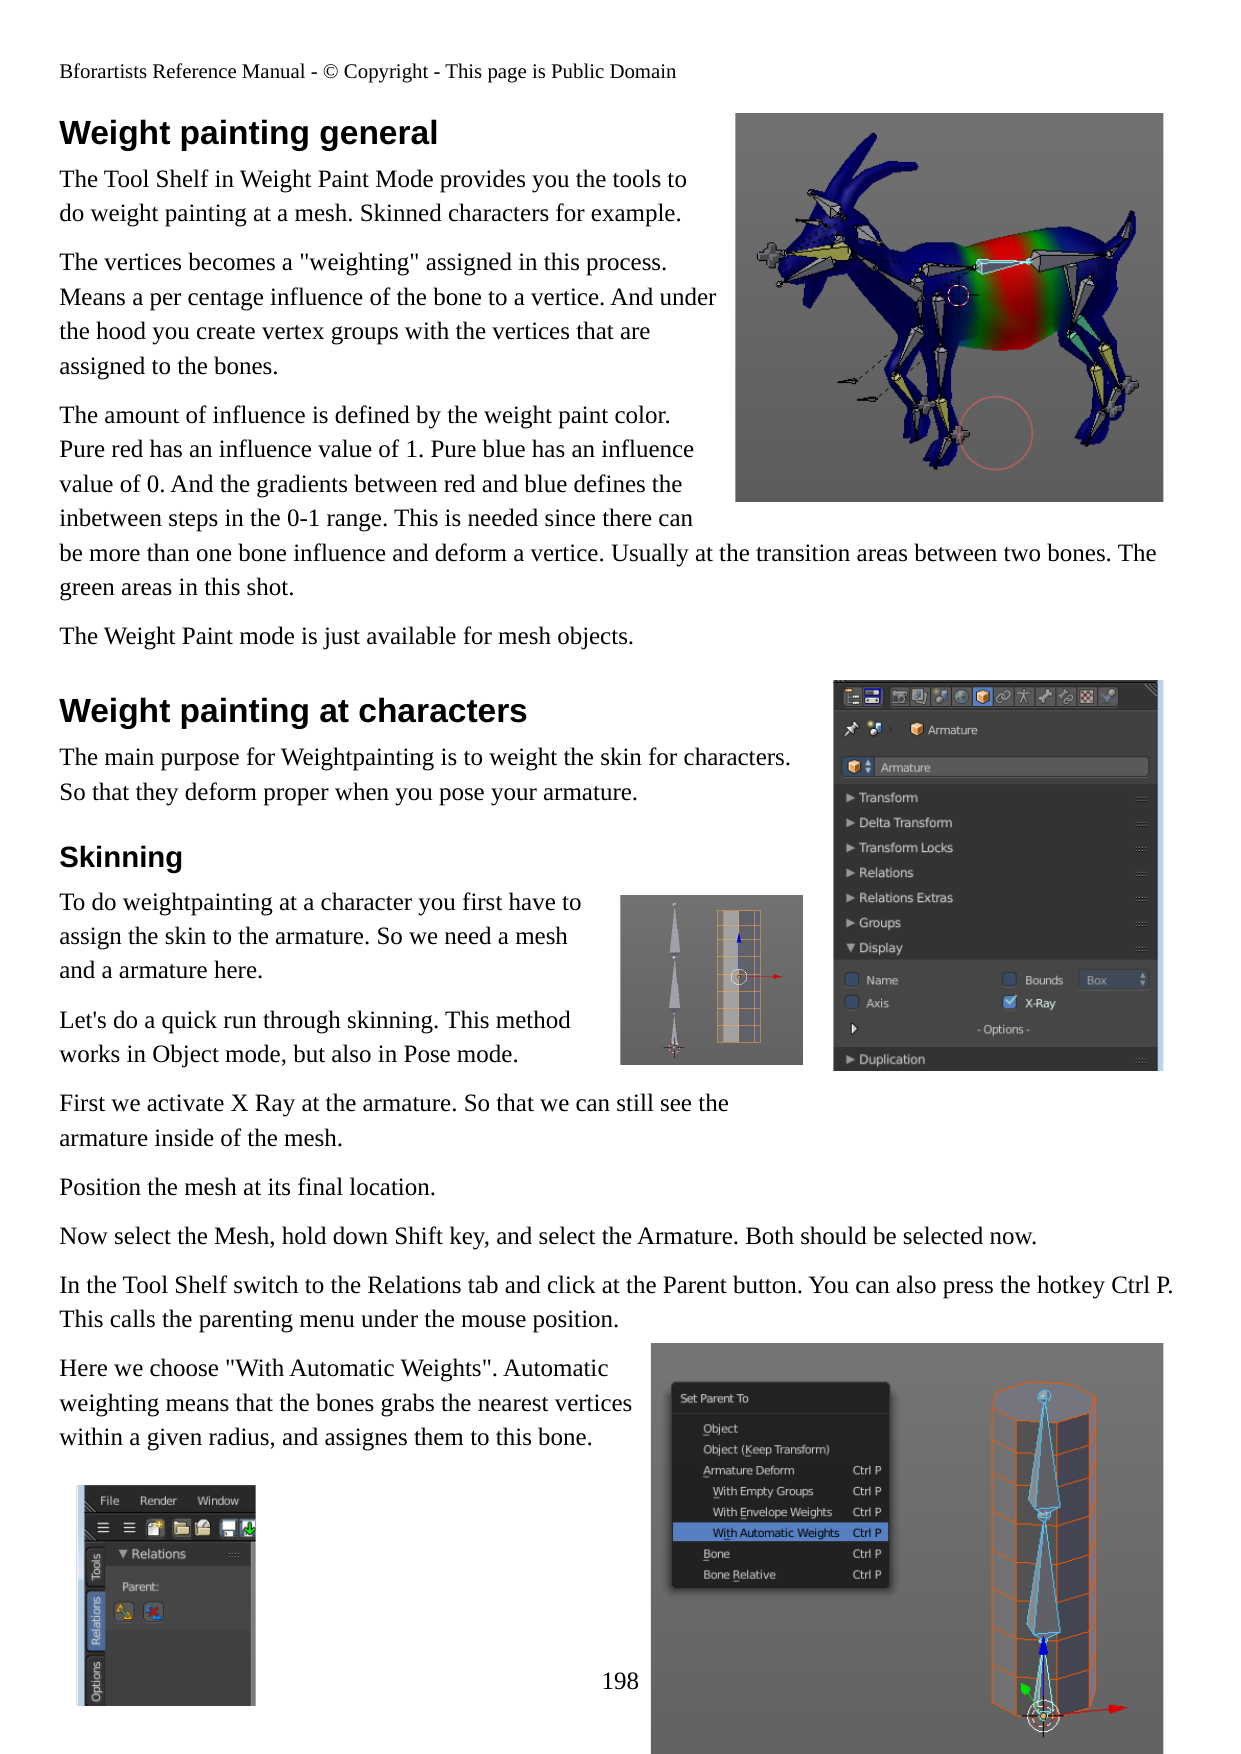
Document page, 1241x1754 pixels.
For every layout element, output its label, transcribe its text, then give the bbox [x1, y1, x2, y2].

text Now select the Mesh, hold down Shift key, and select the Armature. Both should be selected now. [59, 1221, 1181, 1249]
picture [620, 895, 803, 1065]
picture [833, 680, 1164, 1071]
text The amount of influence is defined by the weight paint color. Pure red has an influence value of 1. Pure blue has an influence value of 0. And the gradients between red and blue defines the inbetween steps in the 0-1 range. This is needed since there can be more than one bone influence and deform a vertice. Usually at the transition areas between two bones. The green areas in this shot. [59, 400, 1181, 601]
subtitle Weight painting general [59, 113, 735, 151]
subtitle Weight painting at characters [59, 691, 833, 730]
subtitle [1164, 691, 1181, 730]
text The main purpose for Weightpainting is to weight the skin for characters. So that they deform proper when you pose your armature. [59, 742, 833, 806]
picture [650, 1343, 1164, 1754]
text Let's do a quick run through skinning. This method works in Object mode, but also in Pose mode. [59, 1005, 833, 1068]
picture [76, 1485, 256, 1706]
subtitle Skinning [59, 840, 833, 874]
text Here we choose "With Automatic Weights". Automatic weighting means that the bones grabs the nearest vertices within a given radius, and assignes them to this bone. [59, 1353, 650, 1451]
text The Tool Shelf in Weight Paint Mode provides you the tools to do weight painting at a mesh. Skinned characters for example. [59, 164, 735, 227]
subtitle [1164, 840, 1181, 874]
text First we activate X Ray at the armature. So that we can still see the armature inside of the mesh. [59, 1088, 1181, 1151]
text To do weightpainting at a character you first have to assign the skin to the armature. So we need a mesh and a armature here. [59, 887, 833, 984]
text In the Tool Shelf switch to the Relations tab and click at the Parent button. You can also press the hotkey Ctrl P. This calls the parenting menu under the mouse position. [59, 1270, 1181, 1333]
text The Weight Paint mode is just available for mesh objects. [59, 621, 1181, 650]
subtitle [1164, 113, 1181, 151]
text The vertices becomes a "weighting" assigned in this process. Means a per centage influence of the bone to a vertice. And under the hood you create vertex groups with the vertices that are assigned to the bones. [59, 247, 735, 379]
text Position the mesh at its final location. [59, 1172, 1181, 1201]
picture [735, 113, 1164, 502]
